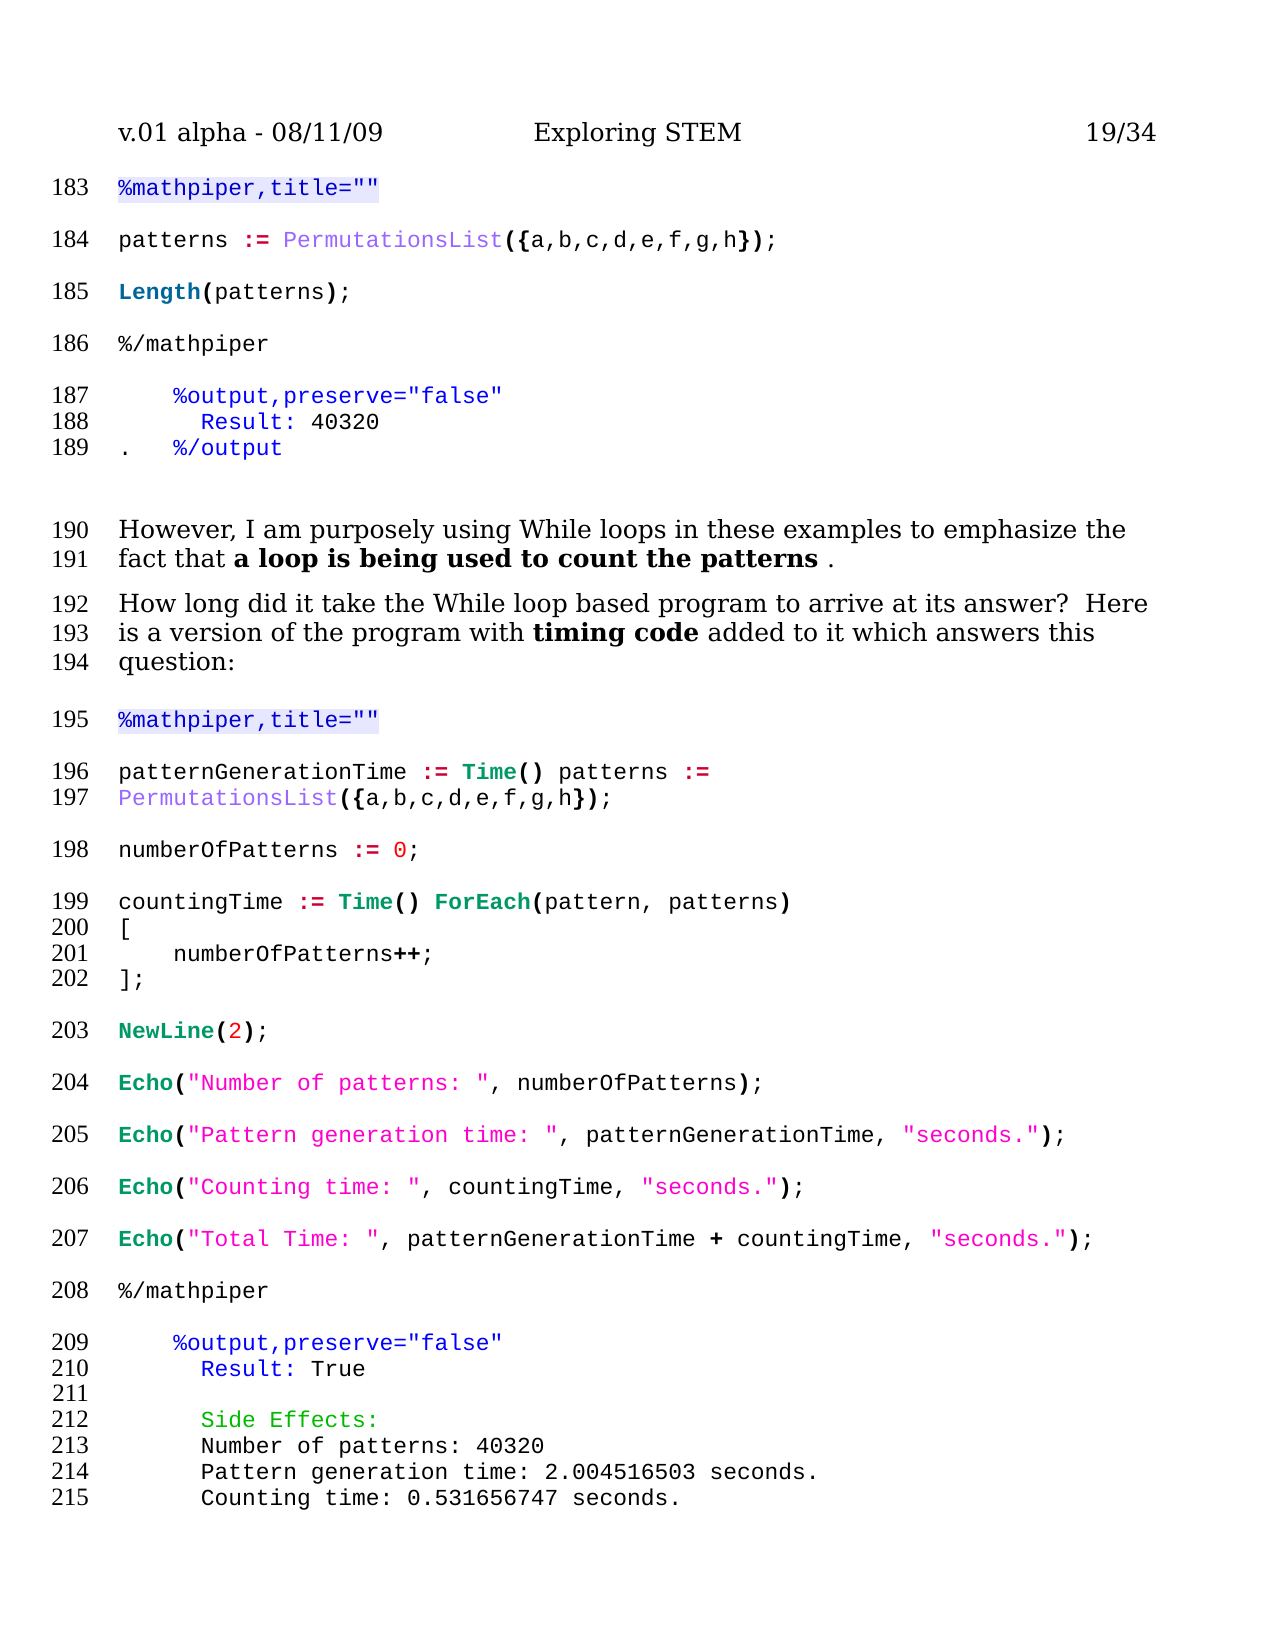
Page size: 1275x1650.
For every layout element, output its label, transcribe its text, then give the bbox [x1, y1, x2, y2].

text . %/output [118, 436, 1157, 462]
text Echo("Total Time: ", patternGenerationTime + countingTime, "seconds."); [118, 1227, 1157, 1253]
text Echo("Number of patterns: ", numberOfPatterns); [118, 1072, 1157, 1097]
text %output,preserve="false" [118, 384, 1157, 410]
text [ [118, 916, 1157, 942]
text Result: True [118, 1357, 1157, 1383]
text Echo("Pattern generation time: ", patternGenerationTime, "seconds."); [118, 1123, 1157, 1149]
text How long did it take the While loop based program to arrive at its answer? Here is a version of the program with timing code added to it which answers this question: [118, 589, 1157, 676]
text NewLine(2); [118, 1020, 1157, 1046]
text %mathpiper,title="" [118, 708, 1157, 734]
text Result: 40320 [118, 410, 1157, 436]
text However, I am purposely using While loops in these examples to emphasize the fact that a loop is being used to count the patterns . [118, 515, 1157, 574]
text Echo("Counting time: ", countingTime, "seconds."); [118, 1175, 1157, 1201]
text %/mathpiper [118, 332, 1157, 358]
text Counting time: 0.531656747 seconds. [118, 1487, 1157, 1512]
text Length(patterns); [118, 281, 1157, 306]
text patterns := PermutationsList({a,b,c,d,e,f,g,h}); [118, 229, 1157, 254]
text numberOfPatterns := 0; [118, 838, 1157, 864]
text patternGenerationTime := Time() patterns := PermutationsList({a,b,c,d,e,f,g,h}); [118, 760, 1157, 812]
text %mathpiper,title="" [118, 177, 1157, 203]
text Pattern generation time: 2.004516503 seconds. [118, 1461, 1157, 1487]
text Number of patterns: 40320 [118, 1435, 1157, 1461]
text numberOfPatterns++; [118, 942, 1157, 968]
text %/mathpiper [118, 1279, 1157, 1305]
text ]; [118, 968, 1157, 994]
text countingTime := Time() ForEach(pattern, patterns) [118, 890, 1157, 916]
text %output,preserve="false" [118, 1331, 1157, 1357]
text Side Effects: [118, 1409, 1157, 1435]
